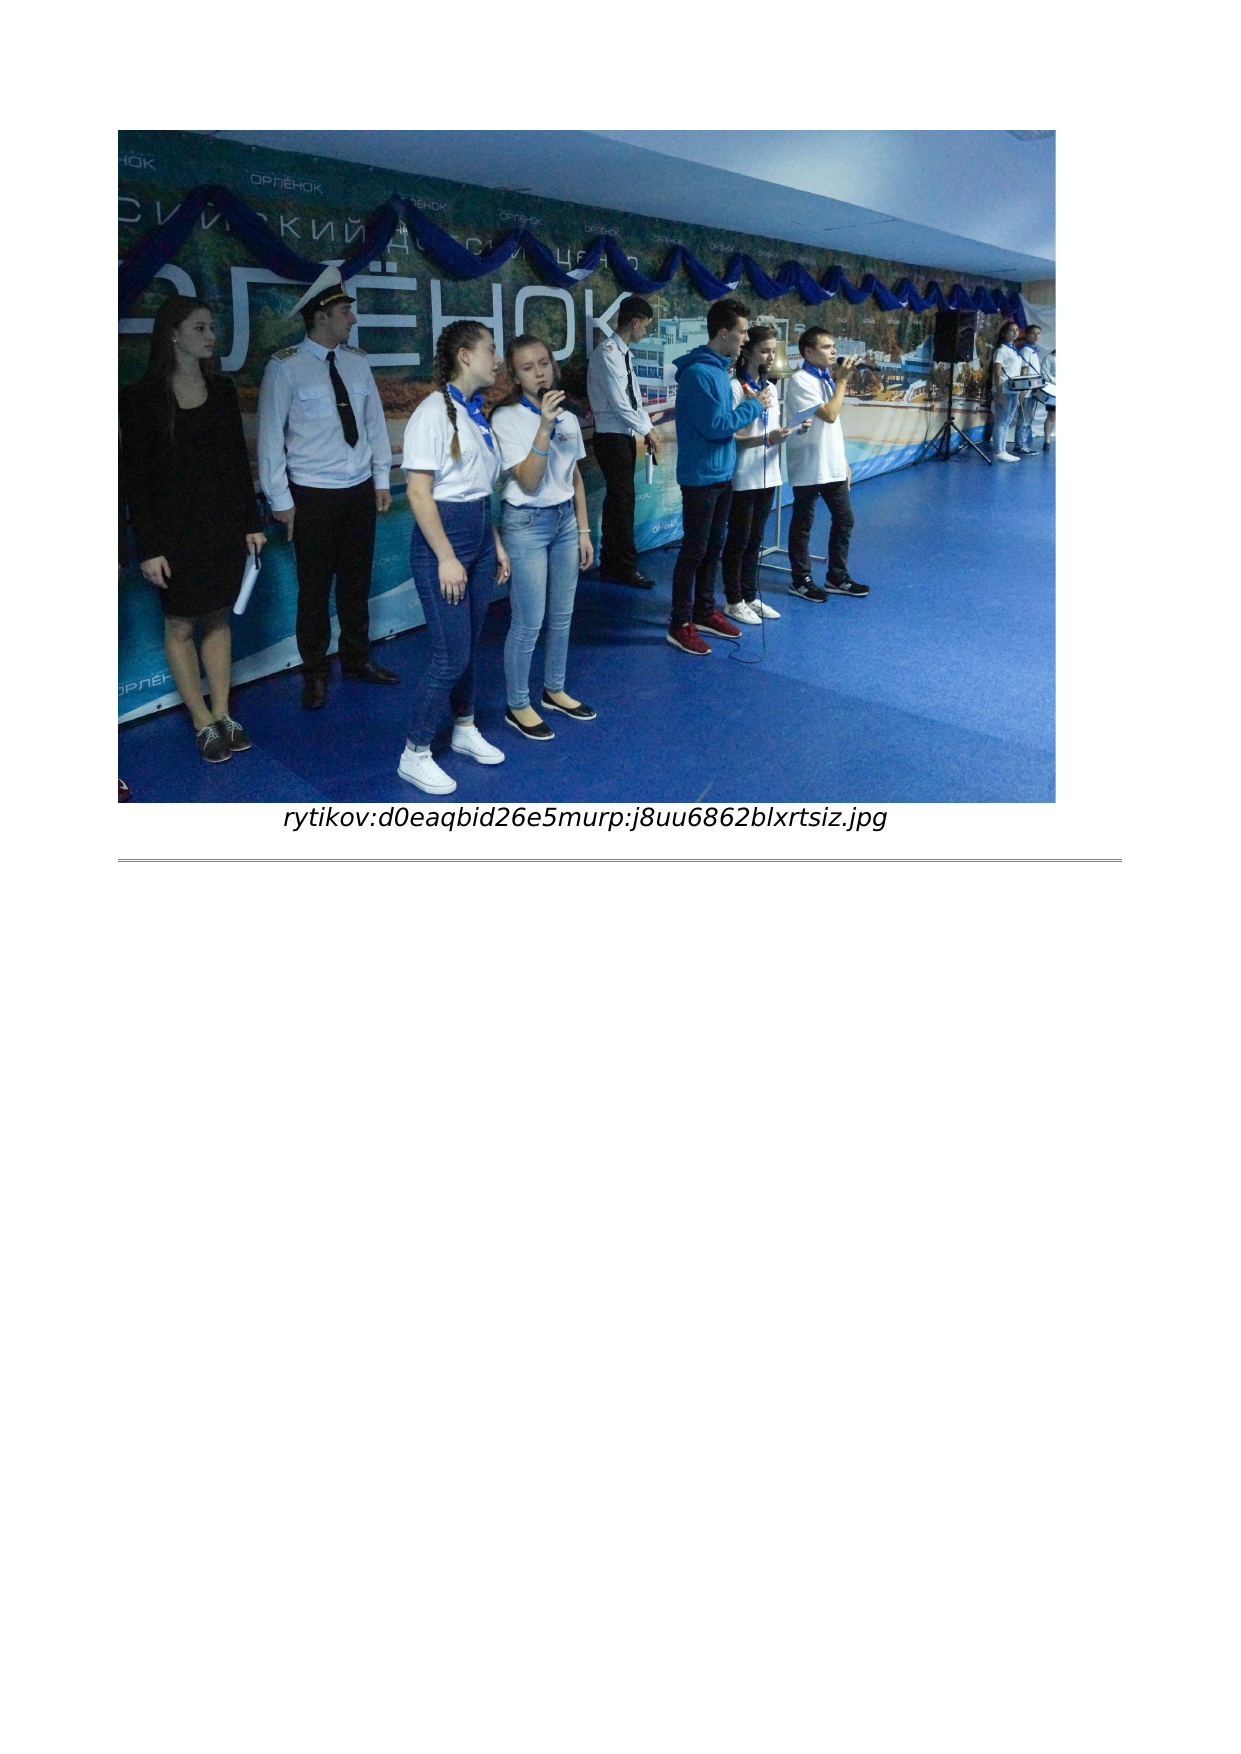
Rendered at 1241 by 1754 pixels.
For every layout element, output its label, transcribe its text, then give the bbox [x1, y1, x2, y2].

picture [147, 644, 158, 648]
picture [118, 130, 1056, 803]
text rytikov:d0eaqbid26e5murp:j8uu6862blxrtsiz.jpg [118, 803, 1056, 832]
